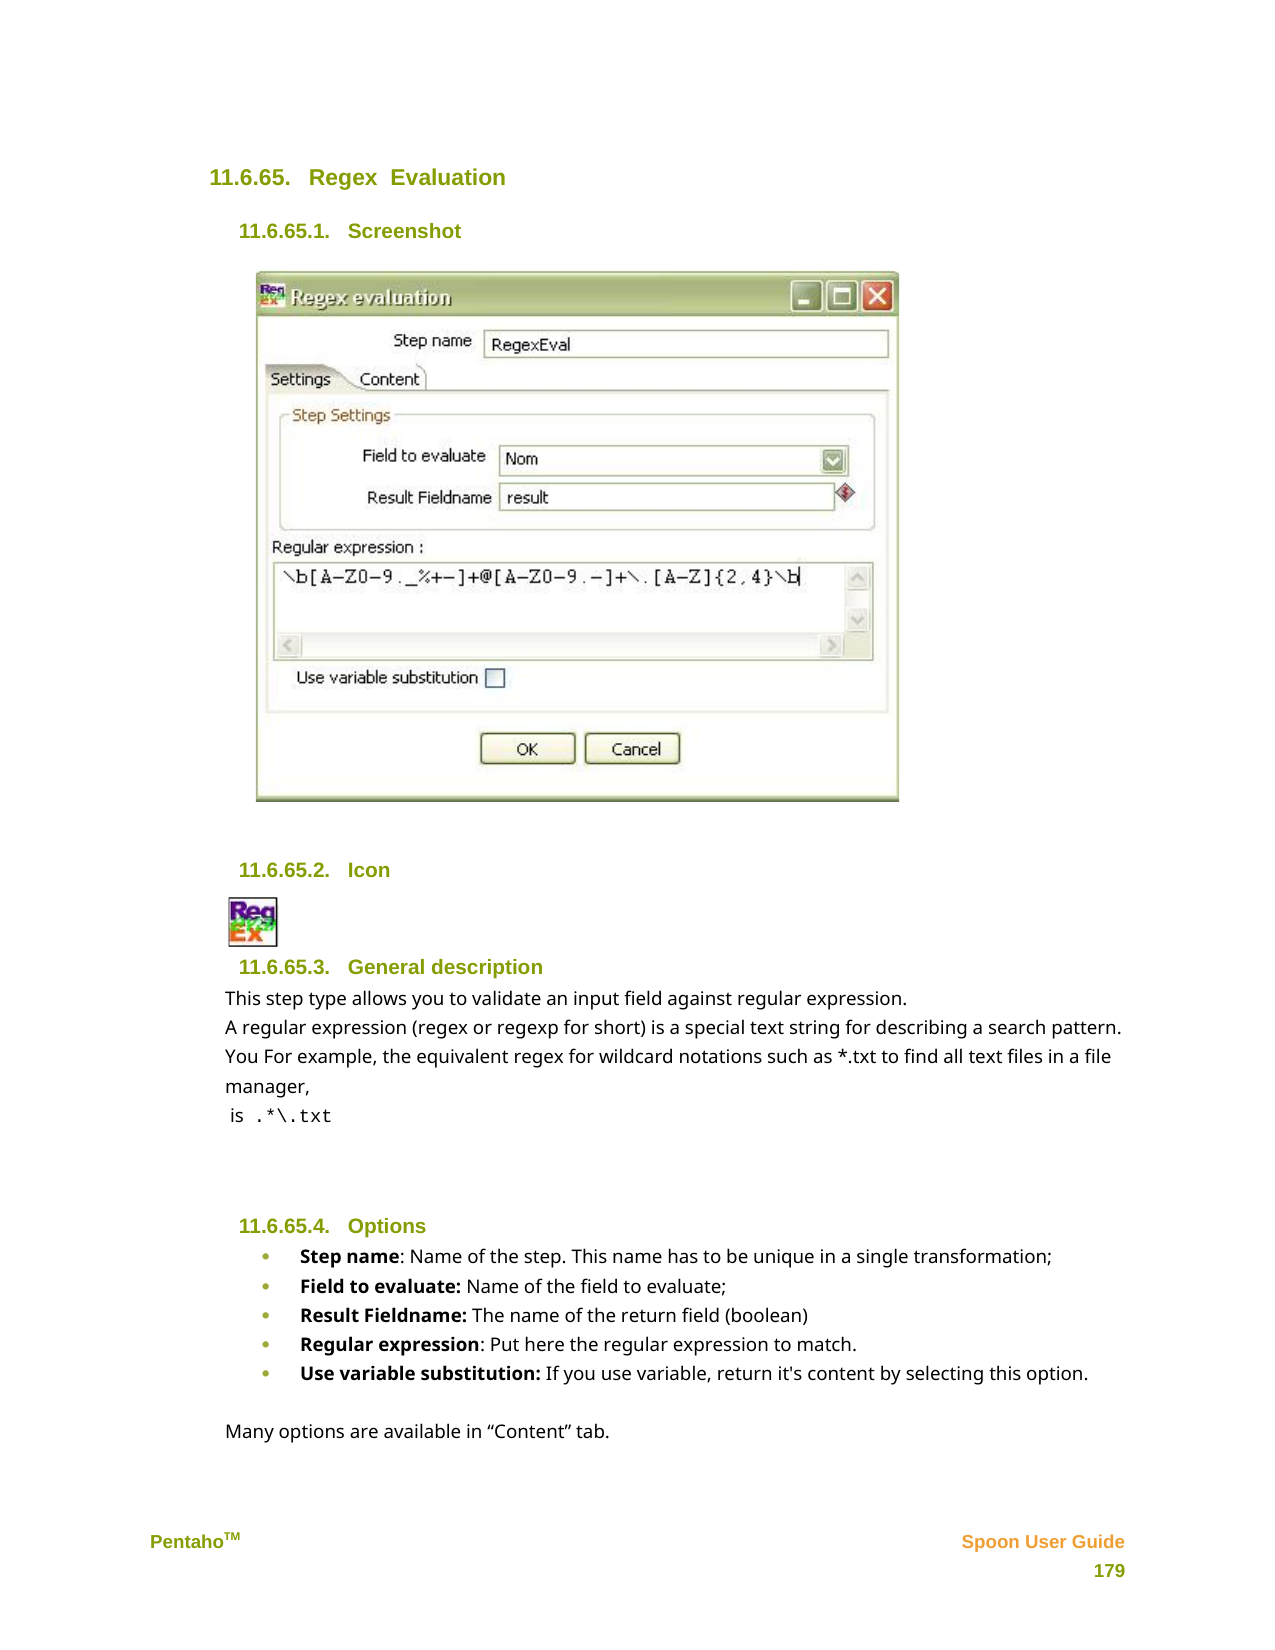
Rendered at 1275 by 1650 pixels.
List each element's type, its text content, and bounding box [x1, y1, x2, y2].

subtitle Icon [239, 849, 1125, 884]
list Regular expression: Put here the regular expression to match. [262, 1328, 1125, 1357]
text A regular expression (regex or regexp for short) is a special text string for describing a search pattern. You For example, the equivalent regex for wildcard notations such as *.txt to find all text files in a file manager, [225, 1011, 1125, 1099]
text Many options are available in “Content” tab. [150, 1416, 1125, 1445]
text This step type allows you to validate an input field against regular expression. [225, 982, 1125, 1011]
subtitle Screenshot [239, 211, 1125, 246]
list Step name: Name of the step. This name has to be unique in a single transformation; [262, 1241, 1125, 1270]
subtitle General description [239, 903, 1125, 982]
subtitle Regex Evaluation [209, 157, 1125, 192]
picture [255, 270, 900, 802]
list Use variable substitution: If you use variable, return it's content by selecting this option. [262, 1357, 1125, 1386]
list Result Fieldname: The name of the return field (boolean) [262, 1299, 1125, 1328]
text is .*\.txt [225, 1099, 1125, 1128]
subtitle Options [239, 1205, 1125, 1240]
list Field to evaluate: Name of the field to evaluate; [262, 1270, 1125, 1299]
